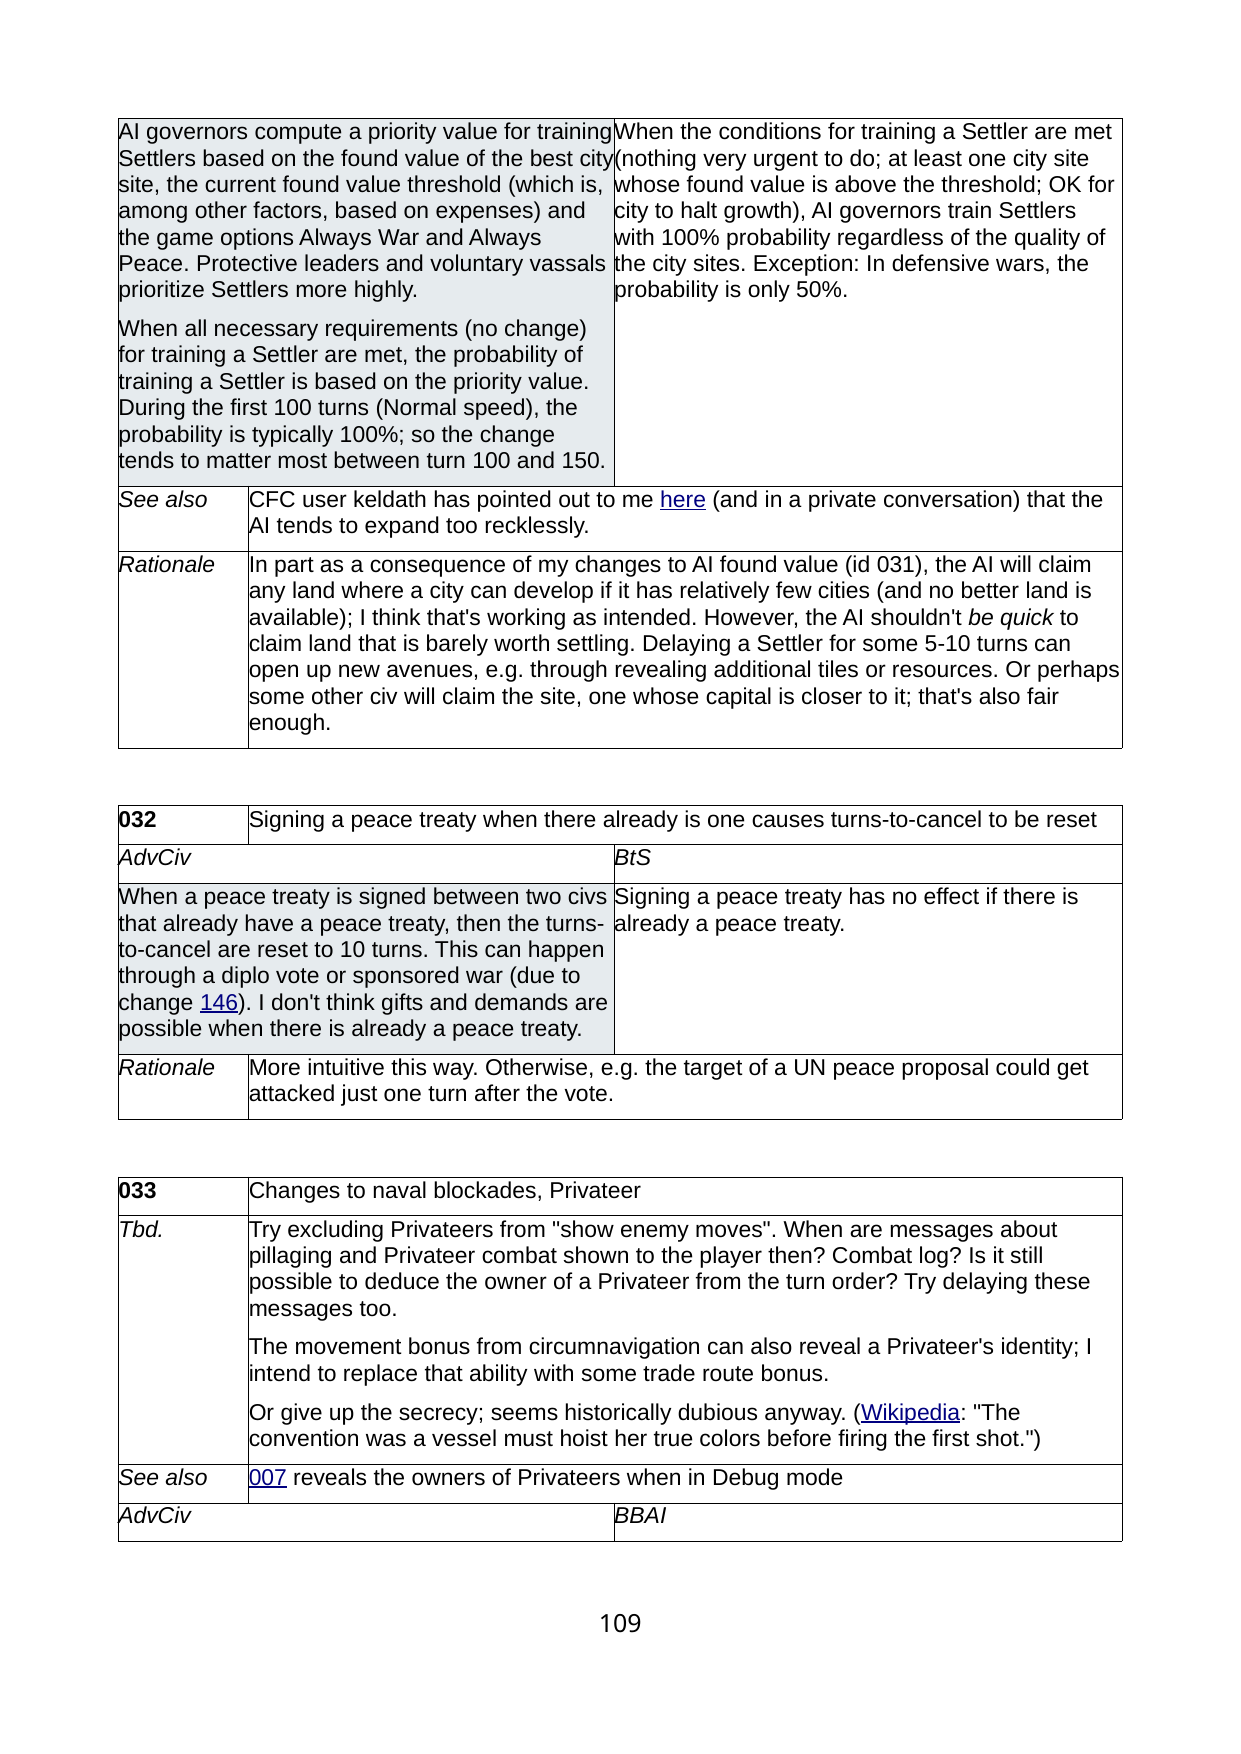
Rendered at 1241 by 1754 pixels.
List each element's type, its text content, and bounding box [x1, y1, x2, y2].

table_cell AI governors compute a priority value for training Settlers based on the found value of the best city site, the current found value threshold (which is, among other factors, based on expenses) and the game options Always War and Always Peace. Protective leaders and voluntary vassals prioritize Settlers more highly. When all necessary requirements (no change) for training a Settler are met, the probability of training a Settler is based on the priority value. During the first 100 turns (Normal speed), the probability is typically 100%; so the change tends to matter most between turn 100 and 150. [119, 119, 614, 486]
table_header Changes to naval blockades, Privateer [249, 1178, 1122, 1215]
table_cell More intuitive this way. Otherwise, e.g. the target of a UN peace proposal could get attacked just one turn after the vote. [249, 1055, 1122, 1119]
table_cell Try excluding Privateers from "show enemy moves". When are messages about pillaging and Privateer combat shown to the player then? Combat log? Is it still possible to deduce the owner of a Privateer from the turn order? Try delaying these messages too. The movement bonus from circumnavigation can also reveal a Privateer's identity; I intend to replace that ability with some trade route bonus. Or give up the secrecy; seems historically dubious anyway. (Wikipedia: "The convention was a vessel must hoist her true colors before firing the first shot.") [249, 1216, 1122, 1463]
table_cell Rationale [119, 552, 248, 748]
table_cell Rationale [119, 1055, 248, 1119]
table_cell AdvCiv [119, 845, 614, 883]
table_cell AdvCiv [119, 1504, 614, 1541]
table_cell When a peace treaty is signed between two civs that already have a peace treaty, then the turns-to-cancel are reset to 10 turns. This can happen through a diplo vote or sponsored war (due to change 146). I don't think gifts and demands are possible when there is already a peace treaty. [119, 884, 614, 1054]
table_cell BBAI [615, 1504, 1122, 1541]
table_cell In part as a consequence of my changes to AI found value (id 031), the AI will claim any land where a city can develop if it has relatively few cities (and no better land is available); I think that's working as intended. However, the AI shouldn't be quick to claim land that is barely worth settling. Delaying a Settler for some 5-10 turns can open up new avenues, e.g. through revealing additional tiles or resources. Or perhaps some other civ will claim the site, one whose capital is closer to it; that's also fair enough. [249, 552, 1122, 748]
table_cell When the conditions for training a Settler are met (nothing very urgent to do; at least one city site whose found value is above the threshold; OK for city to halt growth), AI governors train Settlers with 100% probability regardless of the quality of the city sites. Exception: In defensive wars, the probability is only 50%. [615, 119, 1122, 486]
table_cell CFC user keldath has pointed out to me here (and in a private conversation) that the AI tends to expand too recklessly. [249, 487, 1122, 551]
table_cell See also [119, 1465, 248, 1502]
table_header 033 [119, 1178, 248, 1215]
table_cell Tbd. [119, 1216, 248, 1463]
table_cell Signing a peace treaty has no effect if there is already a peace treaty. [615, 884, 1122, 1054]
table_header Signing a peace treaty when there already is one causes turns-to-cancel to be reset [249, 806, 1122, 844]
table_cell 007 reveals the owners of Privateers when in Debug mode [249, 1465, 1122, 1502]
table_header 032 [119, 806, 248, 844]
table_cell See also [119, 487, 248, 551]
table_cell BtS [615, 845, 1122, 883]
